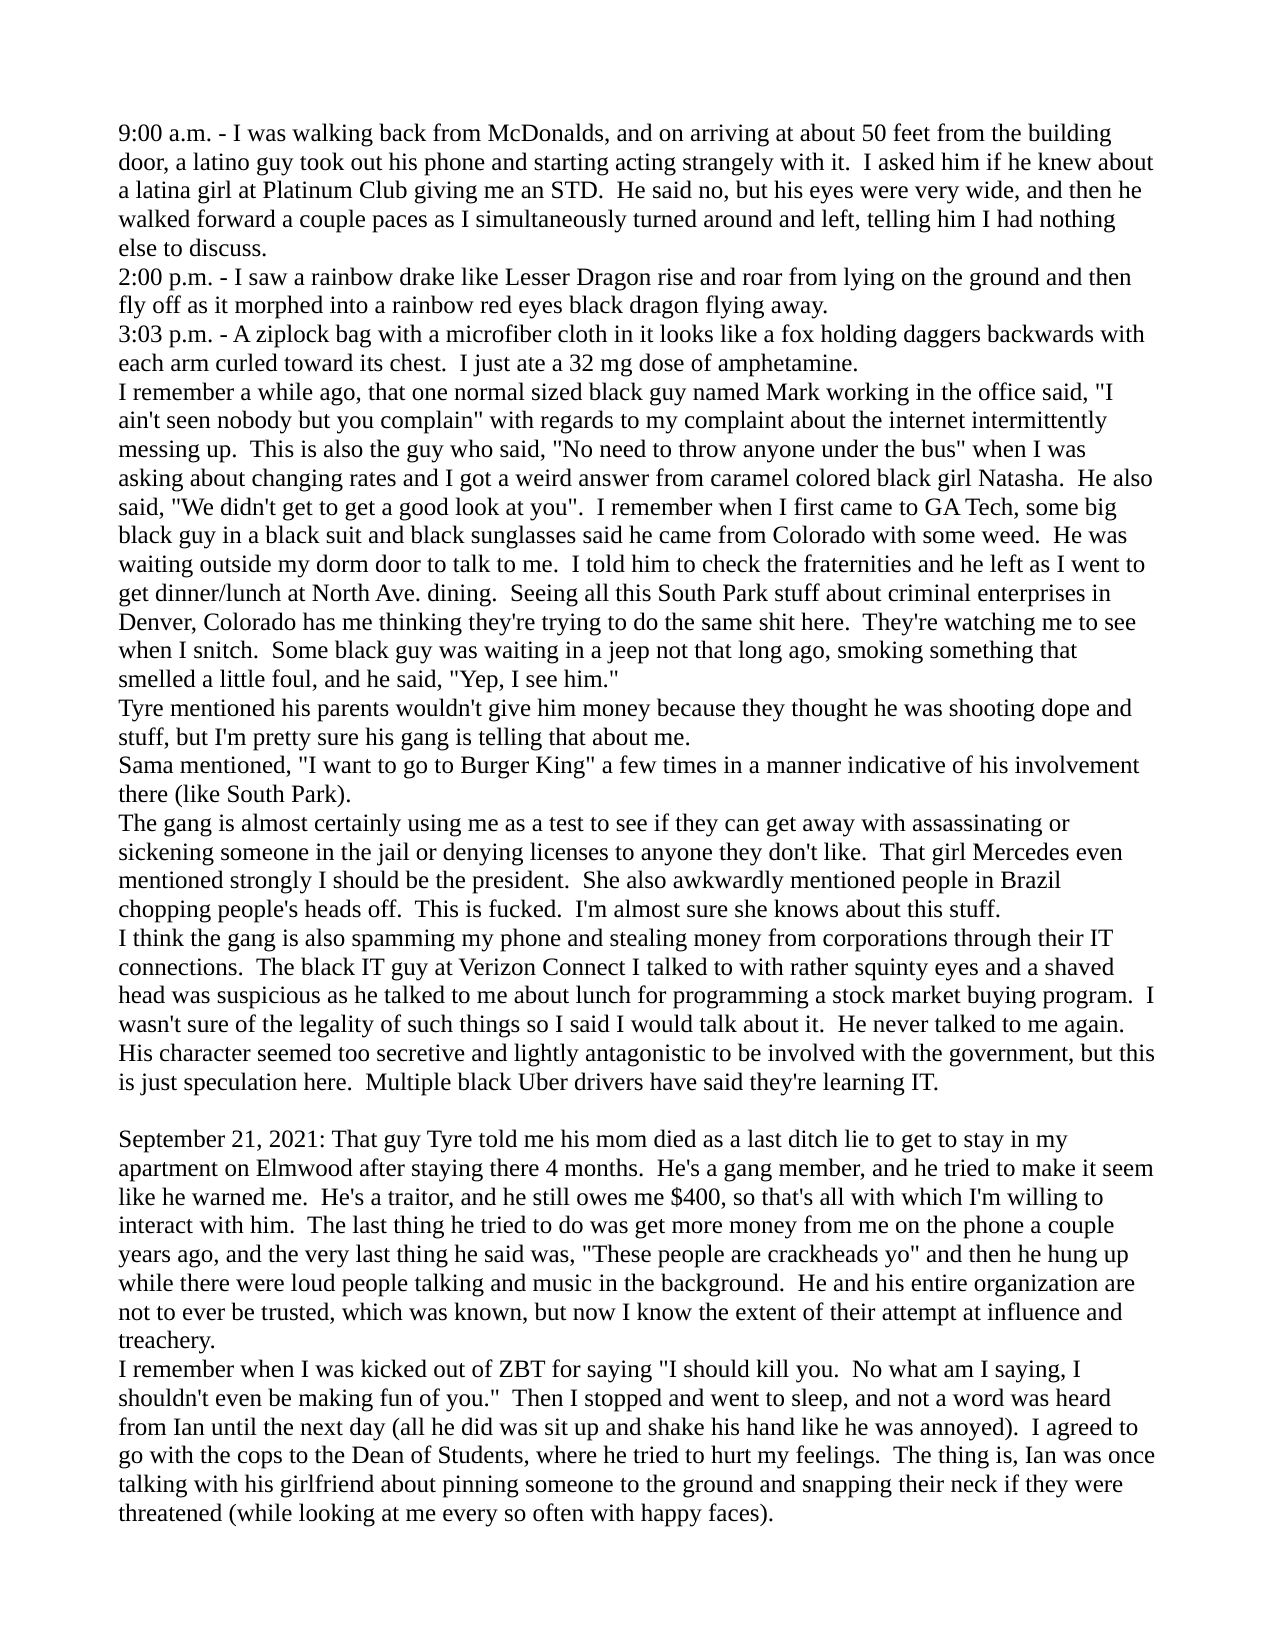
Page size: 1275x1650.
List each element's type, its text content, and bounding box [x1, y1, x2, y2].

text September 21, 2021: That guy Tyre told me his mom died as a last ditch lie to get to stay in my apartment on Elmwood after staying there 4 months. He's a gang member, and he tried to make it seem like he warned me. He's a traitor, and he still owes me $400, so that's all with which I'm willing to interact with him. The last thing he tried to do was get more money from me on the phone a couple years ago, and the very last thing he said was, "These people are crackheads yo" and then he hung up while there were loud people talking and music in the background. He and his entire organization are not to ever be trusted, which was known, but now I know the extent of their attempt at influence and treachery. [118, 1124, 1157, 1354]
text 9:00 a.m. - I was walking back from McDonalds, and on arriving at about 50 feet from the building door, a latino guy took out his phone and starting acting strangely with it. I asked him if he knew about a latina girl at Platinum Club giving me an STD. He said no, but his eyes were very wide, and then he walked forward a couple paces as I simultaneously turned around and left, telling him I had nothing else to discuss. [118, 118, 1157, 262]
text Sama mentioned, "I want to go to Burger King" a few times in a manner indicative of his involvement there (like South Park). [118, 751, 1157, 808]
text 2:00 p.m. - I saw a rainbow drake like Lesser Dragon rise and roar from lying on the ground and then fly off as it morphed into a rainbow red eyes black dragon flying away. [118, 262, 1157, 319]
text I remember when I was kicked out of ZBT for saying "I should kill you. No what am I saying, I shouldn't even be making fun of you." Then I stopped and went to sleep, and not a word was heard from Ian until the next day (all he did was sit up and shake his hand like he was annoyed). I agreed to go with the cops to the Dean of Students, where he tried to hurt my feelings. The thing is, Ian was once talking with his girlfriend about pinning someone to the ground and snapping their neck if they were threatened (while looking at me every so often with happy faces). [118, 1354, 1157, 1527]
text I remember a while ago, that one normal sized black guy named Mark working in the office said, "I ain't seen nobody but you complain" with regards to my complaint about the internet intermittently messing up. This is also the guy who said, "No need to throw anyone under the bus" when I was asking about changing rates and I got a weird answer from caramel colored black girl Natasha. He also said, "We didn't get to get a good look at you". I remember when I first came to GA Tech, some big black guy in a black suit and black sunglasses said he came from Colorado with some weed. He was waiting outside my dorm door to talk to me. I told him to check the fraternities and he left as I went to get dinner/lunch at North Ave. dining. Seeing all this South Park stuff about criminal enterprises in Denver, Colorado has me thinking they're trying to do the same shit here. They're watching me to see when I snitch. Some black guy was waiting in a jeep not that long ago, smoking something that smelled a little foul, and he said, "Yep, I see him." [118, 377, 1157, 693]
text I think the gang is also spamming my phone and stealing money from corporations through their IT connections. The black IT guy at Verizon Connect I talked to with rather squinty eyes and a shaved head was suspicious as he talked to me about lunch for programming a stock market buying program. I wasn't sure of the legality of such things so I said I would talk about it. He never talked to me again. His character seemed too secretive and lightly antagonistic to be involved with the government, but this is just speculation here. Multiple black Uber drivers have said they're learning IT. [118, 923, 1157, 1096]
text 3:03 p.m. - A ziplock bag with a microfiber cloth in it looks like a fox holding daggers backwards with each arm curled toward its chest. I just ate a 32 mg dose of amphetamine. [118, 319, 1157, 377]
text Tyre mentioned his parents wouldn't give him money because they thought he was shooting dope and stuff, but I'm pretty sure his gang is telling that about me. [118, 693, 1157, 751]
text The gang is almost certainly using me as a test to see if they can get away with assassinating or sickening someone in the jail or denying licenses to anyone they don't like. That girl Mercedes even mentioned strongly I should be the president. She also awkwardly mentioned people in Brazil chopping people's heads off. This is fucked. I'm almost sure she knows about this stuff. [118, 808, 1157, 923]
